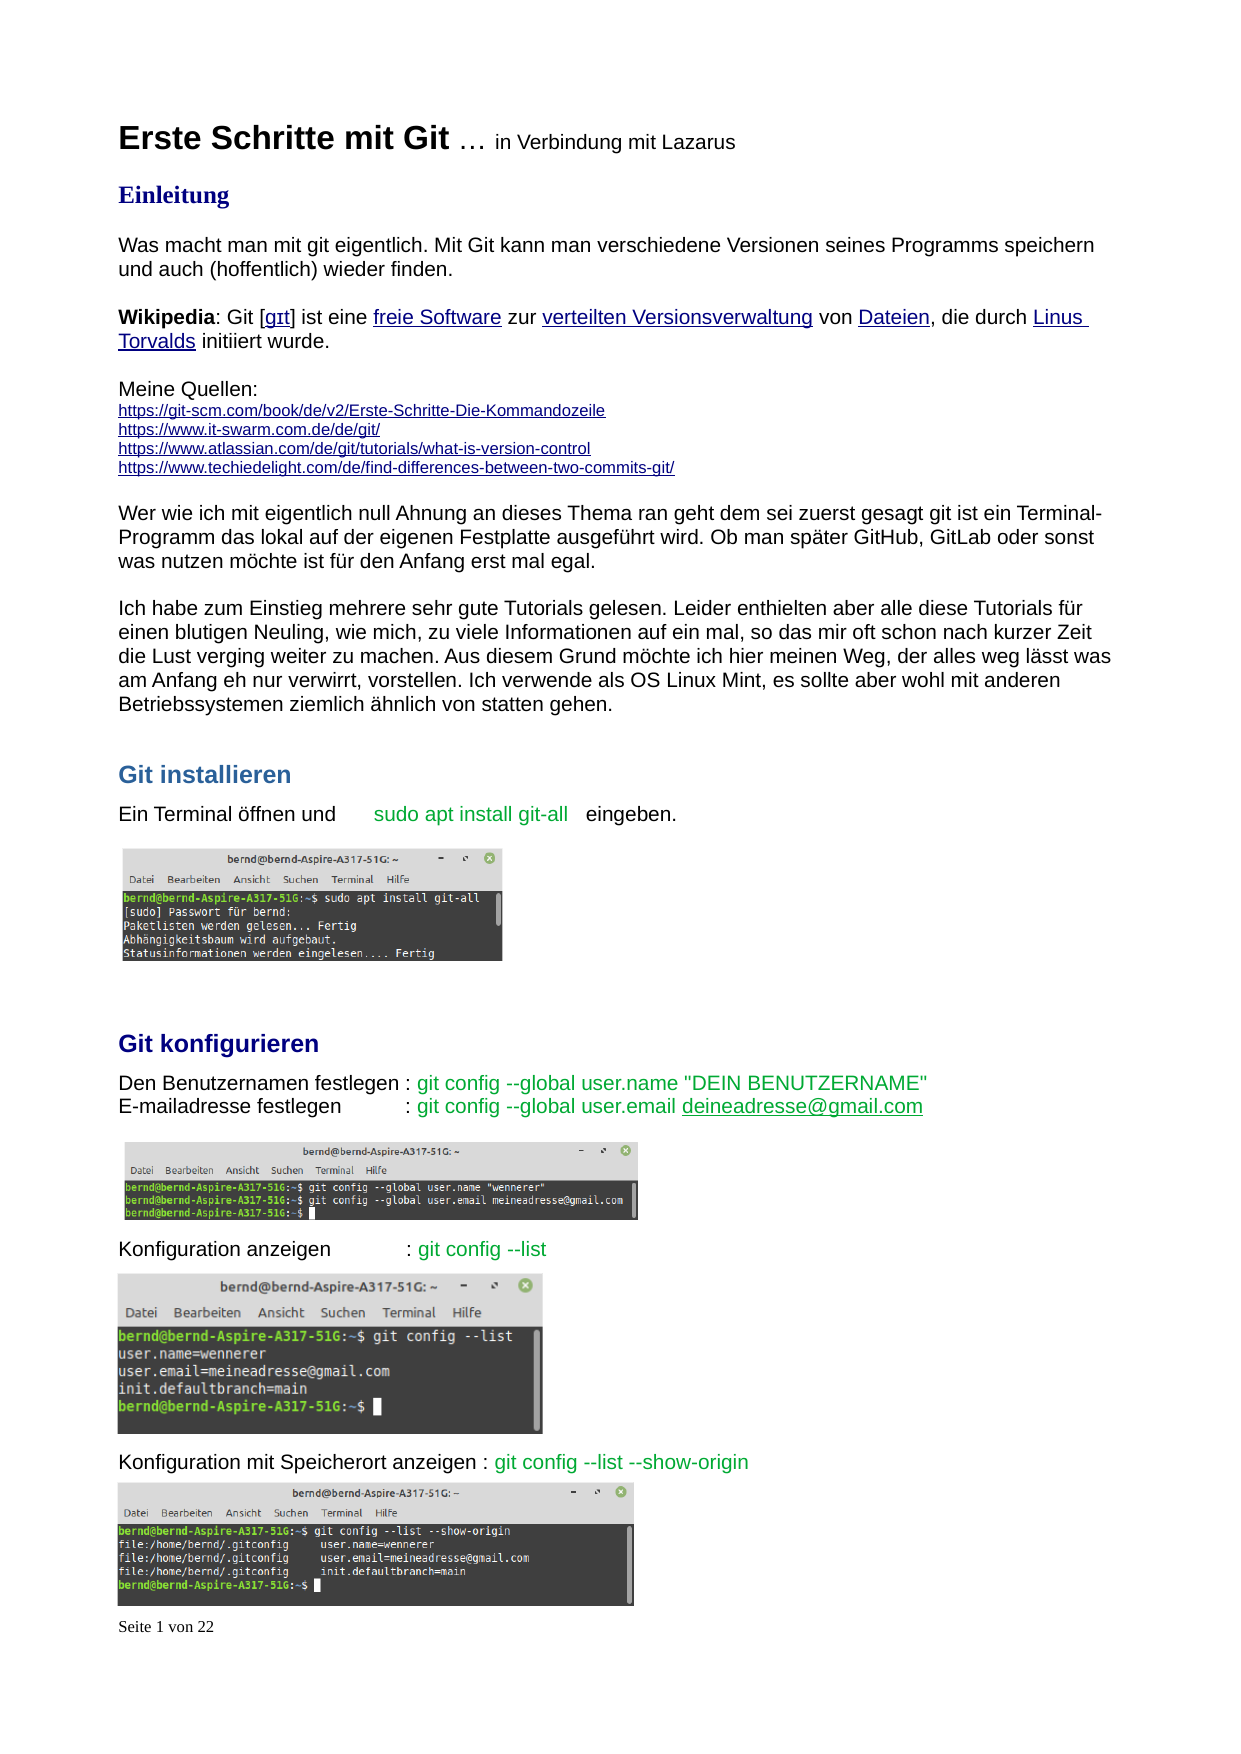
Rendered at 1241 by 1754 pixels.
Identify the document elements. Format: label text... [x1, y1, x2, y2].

text Den Benutzernamen festlegen : git config --global user.name "DEIN BENUTZERNAME" [118, 1070, 1122, 1094]
text Einleitung [118, 181, 1122, 209]
text Wer wie ich mit eigentlich null Ahnung an dieses Thema ran geht dem sei zuerst gesagt git ist ein Terminal-Programm das lokal auf der eigenen Festplatte ausgeführt wird. Ob man später GitHub, GitLab oder sonst was nutzen möchte ist für den Anfang erst mal egal. [118, 501, 1122, 572]
text Ich habe zum Einstieg mehrere sehr gute Tutorials gelesen. Leider enthielten aber alle diese Tutorials für einen blutigen Neuling, wie mich, zu viele Informationen auf ein mal, so das mir oft schon nach kurzer Zeit die Lust verging weiter zu machen. Aus diesem Grund möchte ich hier meinen Weg, der alles weg lässt was am Anfang eh nur verwirrt, vorstellen. Ich verwende als OS Linux Mint, es sollte aber wohl mit anderen Betriebssystemen ziemlich ähnlich von statten gehen. [118, 596, 1122, 716]
text Meine Quellen: [118, 376, 1122, 400]
text Ein Terminal öffnen und sudo apt install git-all eingeben. [118, 802, 1122, 827]
text https://www.techiedelight.com/de/find-differences-between-two-commits-git/ [118, 458, 1122, 477]
text Konfiguration mit Speicherort anzeigen : git config --list --show-origin [118, 1450, 1122, 1474]
picture [122, 848, 503, 961]
text Wikipedia: Git [ɡɪt] ist eine freie Software zur verteilten Versionsverwaltung von Dateien, die durch Linus Torvalds initiiert wurde. [118, 304, 1122, 352]
text https://git-scm.com/book/de/v2/Erste-Schritte-Die-Kommandozeile [118, 400, 1122, 419]
text https://www.atlassian.com/de/git/tutorials/what-is-version-control [118, 439, 1122, 458]
text https://www.it-swarm.com.de/de/git/ [118, 419, 1122, 439]
text Erste Schritte mit Git … in Verbindung mit Lazarus [118, 118, 1122, 157]
text Was macht man mit git eigentlich. Mit Git kann man verschiedene Versionen seines Programms speichern und auch (hoffentlich) wieder finden. [118, 233, 1122, 281]
subtitle Git installieren [118, 760, 1122, 789]
text Konfiguration anzeigen : git config --list [118, 1237, 1122, 1261]
picture [117, 1482, 634, 1606]
picture [124, 1142, 638, 1220]
text E-mailadresse festlegen : git config --global user.email deineadresse@gmail.com [118, 1094, 1122, 1118]
subtitle Git konfigurieren [118, 1029, 1122, 1058]
picture [117, 1273, 543, 1434]
